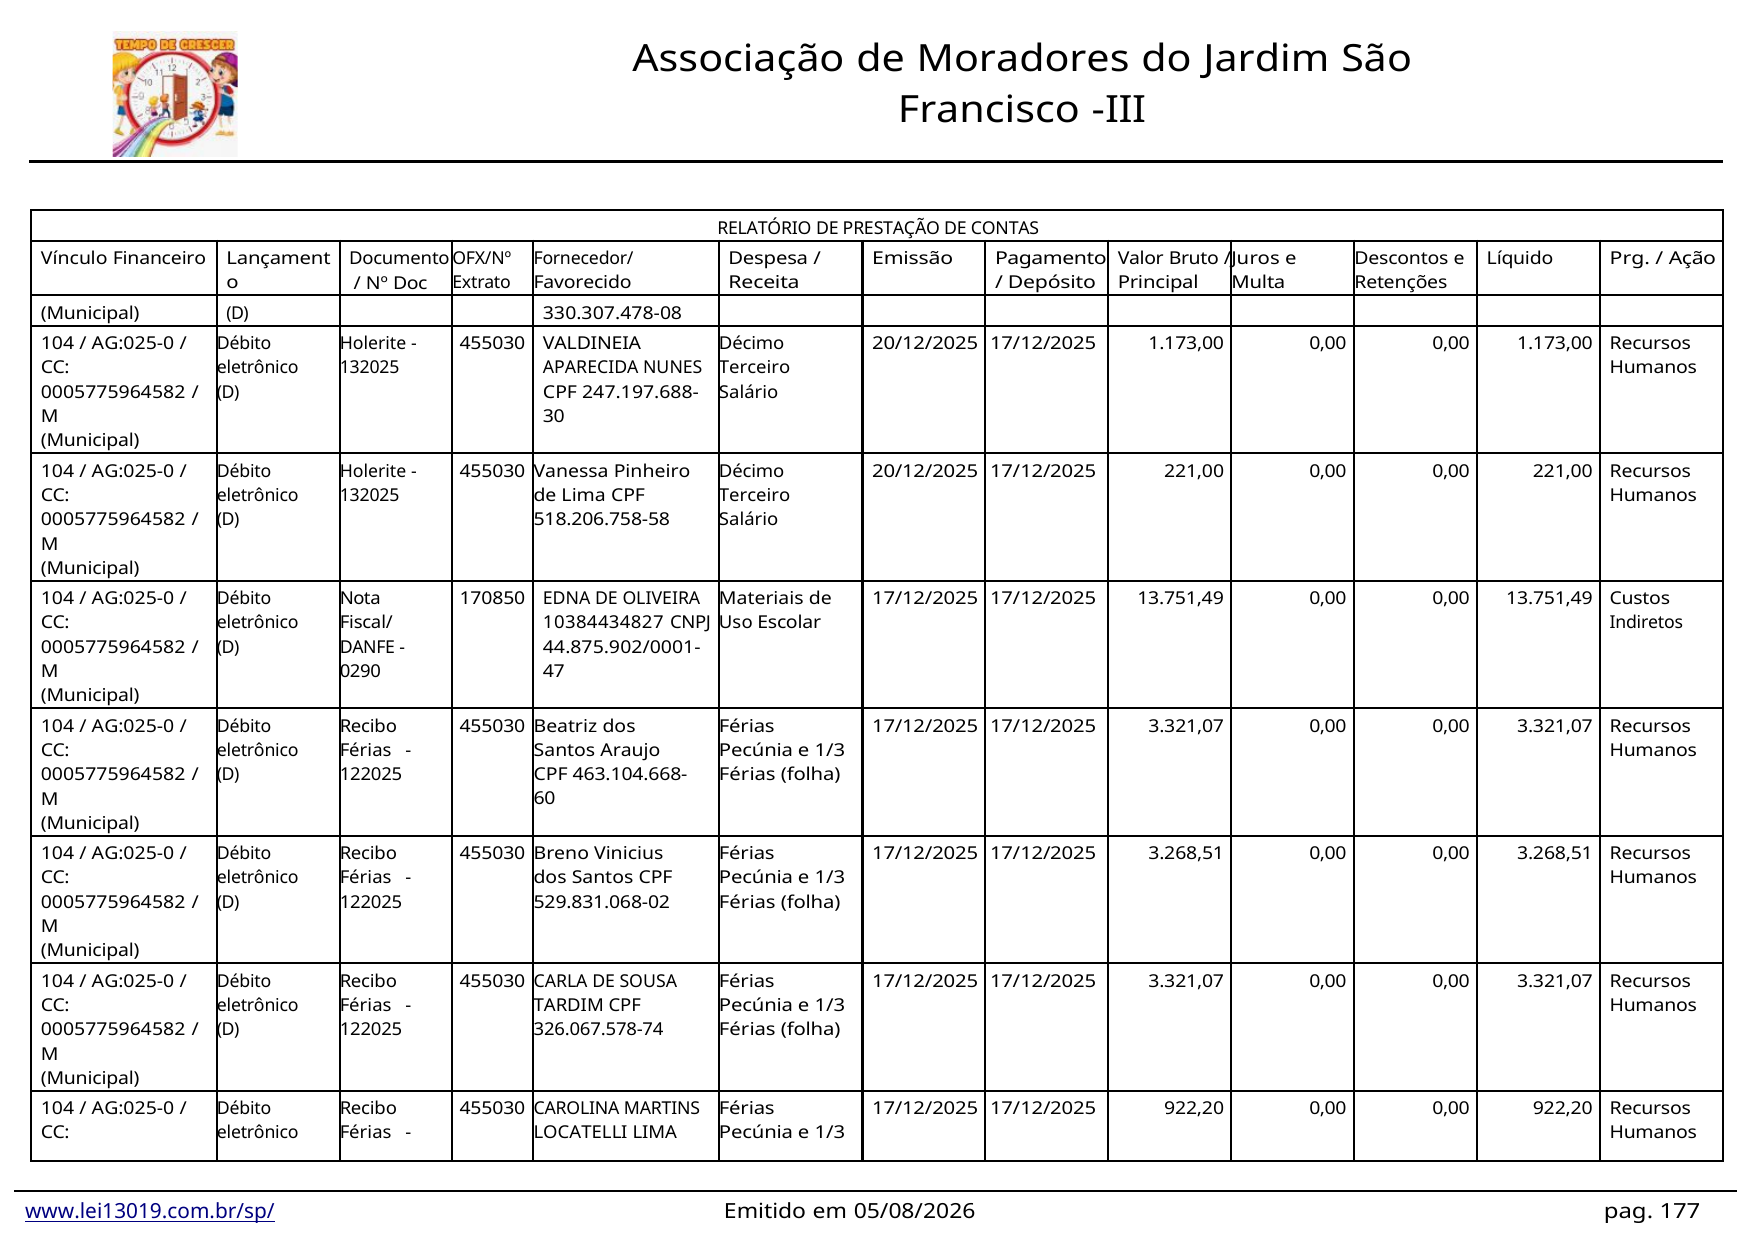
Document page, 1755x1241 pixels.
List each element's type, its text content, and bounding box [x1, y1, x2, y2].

table_cell OFX/Nº Extrato [453, 242, 532, 294]
table_cell 17/12/2025 [864, 582, 984, 707]
table_cell Nota Fiscal/ DANFE - 0290 [341, 582, 451, 707]
table_cell 0,00 [1355, 964, 1476, 1089]
table_cell 3.268,51 [1478, 837, 1599, 962]
table_cell 3.321,07 [1109, 709, 1230, 834]
table_cell 0,00 [1232, 582, 1353, 707]
table_cell 455030 [453, 327, 532, 452]
table_cell 922,20 [1478, 1092, 1599, 1160]
table_cell 104 / AG:025-0 / CC: 0005775964582 / M (Municipal) [32, 709, 216, 834]
table_cell Décimo Terceiro Salário [720, 454, 861, 579]
table_cell Recibo Férias [341, 1092, 451, 1160]
table_cell Recursos Humanos [1601, 964, 1722, 1089]
table_cell 455030 [453, 964, 532, 1089]
table_cell 20/12/2025 [864, 454, 984, 579]
table_cell CAROLINA MARTINS LOCATELLI LIMA [534, 1092, 718, 1160]
table_cell 0,00 [1232, 709, 1353, 834]
table_cell (D) [218, 296, 339, 324]
table_cell 104 / AG:025-0 / CC: 0005775964582 / M (Municipal) [32, 454, 216, 579]
table_cell Despesa / Receita [720, 242, 861, 294]
table_cell Débito eletrônico (D) [218, 327, 339, 452]
table_cell (Municipal) [32, 296, 216, 324]
table_cell Recibo Férias - 122025 [341, 837, 451, 962]
table_cell Emissão [864, 242, 984, 294]
table_cell [341, 296, 451, 324]
table_cell [864, 296, 984, 324]
table_cell 922,20 [1109, 1092, 1230, 1160]
table_cell 221,00 [1478, 454, 1599, 579]
table_cell 0,00 [1232, 454, 1353, 579]
table_cell Recursos Humanos [1601, 837, 1722, 962]
table_cell Valor Bruto / Principal [1109, 242, 1230, 294]
table_cell Juros e Multa [1232, 242, 1353, 294]
table_cell 17/12/2025 [986, 582, 1107, 707]
table_cell Prg. / Ação [1601, 242, 1722, 294]
table_cell 0,00 [1355, 582, 1476, 707]
table_cell 17/12/2025 [986, 327, 1107, 452]
table_cell EDNA DE OLIVEIRA 10384434827 CNPJ 44.875.902/0001-47 [534, 582, 718, 707]
table_cell Recibo Férias - 122025 [341, 964, 451, 1089]
table_cell Débito eletrônico (D) [218, 709, 339, 834]
table_cell Recursos Humanos [1601, 709, 1722, 834]
table_cell [1109, 296, 1230, 324]
table_cell 17/12/2025 [986, 837, 1107, 962]
table_cell Recursos Humanos [1601, 1092, 1722, 1160]
table_cell 455030 [453, 709, 532, 834]
table_cell [1478, 296, 1599, 324]
table_cell 0,00 [1355, 327, 1476, 452]
table_cell Férias Pecúnia e 1/3 Férias (folha) [720, 837, 861, 962]
table_cell 0,00 [1232, 837, 1353, 962]
table_cell Vanessa Pinheiro de Lima CPF 518.206.758-58 [534, 454, 718, 579]
table_cell 13.751,49 [1478, 582, 1599, 707]
table_cell [1232, 296, 1353, 324]
table_cell 17/12/2025 [864, 1092, 984, 1160]
table_cell [720, 296, 861, 324]
table_cell 17/12/2025 [864, 709, 984, 834]
table_cell Décimo Terceiro Salário [720, 327, 861, 452]
table_cell 0,00 [1355, 454, 1476, 579]
table_cell 455030 [453, 1092, 532, 1160]
table_cell 104 / AG:025-0 / CC: 0005775964582 / M (Municipal) [32, 582, 216, 707]
table_cell 0,00 [1355, 709, 1476, 834]
table_cell VALDINEIA APARECIDA NUNES CPF 247.197.688-30 [534, 327, 718, 452]
table_cell Recursos Humanos [1601, 327, 1722, 452]
table_cell Materiais de Uso Escolar [720, 582, 861, 707]
table_cell Descontos e Retenções [1355, 242, 1476, 294]
table_cell 330.307.478-08 [534, 296, 718, 324]
table_header RELATÓRIO DE PRESTAÇÃO DE CONTAS [32, 211, 1722, 239]
table_cell 17/12/2025 [864, 964, 984, 1089]
table_cell 17/12/2025 [864, 837, 984, 962]
table_cell Líquido [1478, 242, 1599, 294]
table_cell Débito eletrônico [218, 1092, 339, 1160]
table_cell 0,00 [1355, 1092, 1476, 1160]
table_cell CARLA DE SOUSA TARDIM CPF 326.067.578-74 [534, 964, 718, 1089]
table_cell Débito eletrônico (D) [218, 964, 339, 1089]
table_cell 3.321,07 [1478, 964, 1599, 1089]
table_cell Holerite - 132025 [341, 454, 451, 579]
table_cell Beatriz dos Santos Araujo CPF 463.104.668-60 [534, 709, 718, 834]
table_cell 104 / AG:025-0 / CC: 0005775964582 / M (Municipal) [32, 964, 216, 1089]
table_cell 104 / AG:025-0 / CC: 0005775964582 / M (Municipal) [32, 327, 216, 452]
table_cell 3.268,51 [1109, 837, 1230, 962]
table_cell 1.173,00 [1478, 327, 1599, 452]
table_cell 104 / AG:025-0 / CC: 0005775964582 / M (Municipal) [32, 837, 216, 962]
table_cell 104 / AG:025-0 / CC: [32, 1092, 216, 1160]
table_cell Fornecedor/ Favorecido [534, 242, 718, 294]
table_cell Recursos Humanos [1601, 454, 1722, 579]
table_cell 455030 [453, 837, 532, 962]
table_cell 17/12/2025 [986, 1092, 1107, 1160]
table_cell [1355, 296, 1476, 324]
table_cell 20/12/2025 [864, 327, 984, 452]
table_cell 455030 [453, 454, 532, 579]
table_cell Débito eletrônico (D) [218, 837, 339, 962]
table_cell 3.321,07 [1478, 709, 1599, 834]
table_cell Férias Pecúnia e 1/3 Férias (folha) [720, 709, 861, 834]
table_cell 3.321,07 [1109, 964, 1230, 1089]
table_cell 221,00 [1109, 454, 1230, 579]
table_cell Débito eletrônico (D) [218, 582, 339, 707]
table_cell 17/12/2025 [986, 964, 1107, 1089]
table_cell 17/12/2025 [986, 454, 1107, 579]
table_cell Férias Pecúnia e 1/3 Férias (folha) [720, 964, 861, 1089]
table_cell [1601, 296, 1722, 324]
table_cell 170850 [453, 582, 532, 707]
table_cell Férias Pecúnia e 1/3 [720, 1092, 861, 1160]
table_cell [986, 296, 1107, 324]
table_cell 0,00 [1232, 964, 1353, 1089]
table_cell 13.751,49 [1109, 582, 1230, 707]
table_cell 0,00 [1232, 1092, 1353, 1160]
table_cell 0,00 [1232, 327, 1353, 452]
table_cell Débito eletrônico (D) [218, 454, 339, 579]
table_cell Recibo Férias - 122025 [341, 709, 451, 834]
table_cell Vínculo Financeiro [32, 242, 216, 294]
table_cell 17/12/2025 [986, 709, 1107, 834]
table_cell Breno Vinicius dos Santos CPF 529.831.068-02 [534, 837, 718, 962]
table_cell 0,00 [1355, 837, 1476, 962]
table_cell Documento / Nº Doc [341, 242, 451, 294]
table_cell [453, 296, 532, 324]
table_cell Lançamento [218, 242, 339, 294]
table_cell Pagamento / Depósito [986, 242, 1107, 294]
table_cell Holerite - 132025 [341, 327, 451, 452]
table_cell 1.173,00 [1109, 327, 1230, 452]
table_cell Custos Indiretos [1601, 582, 1722, 707]
